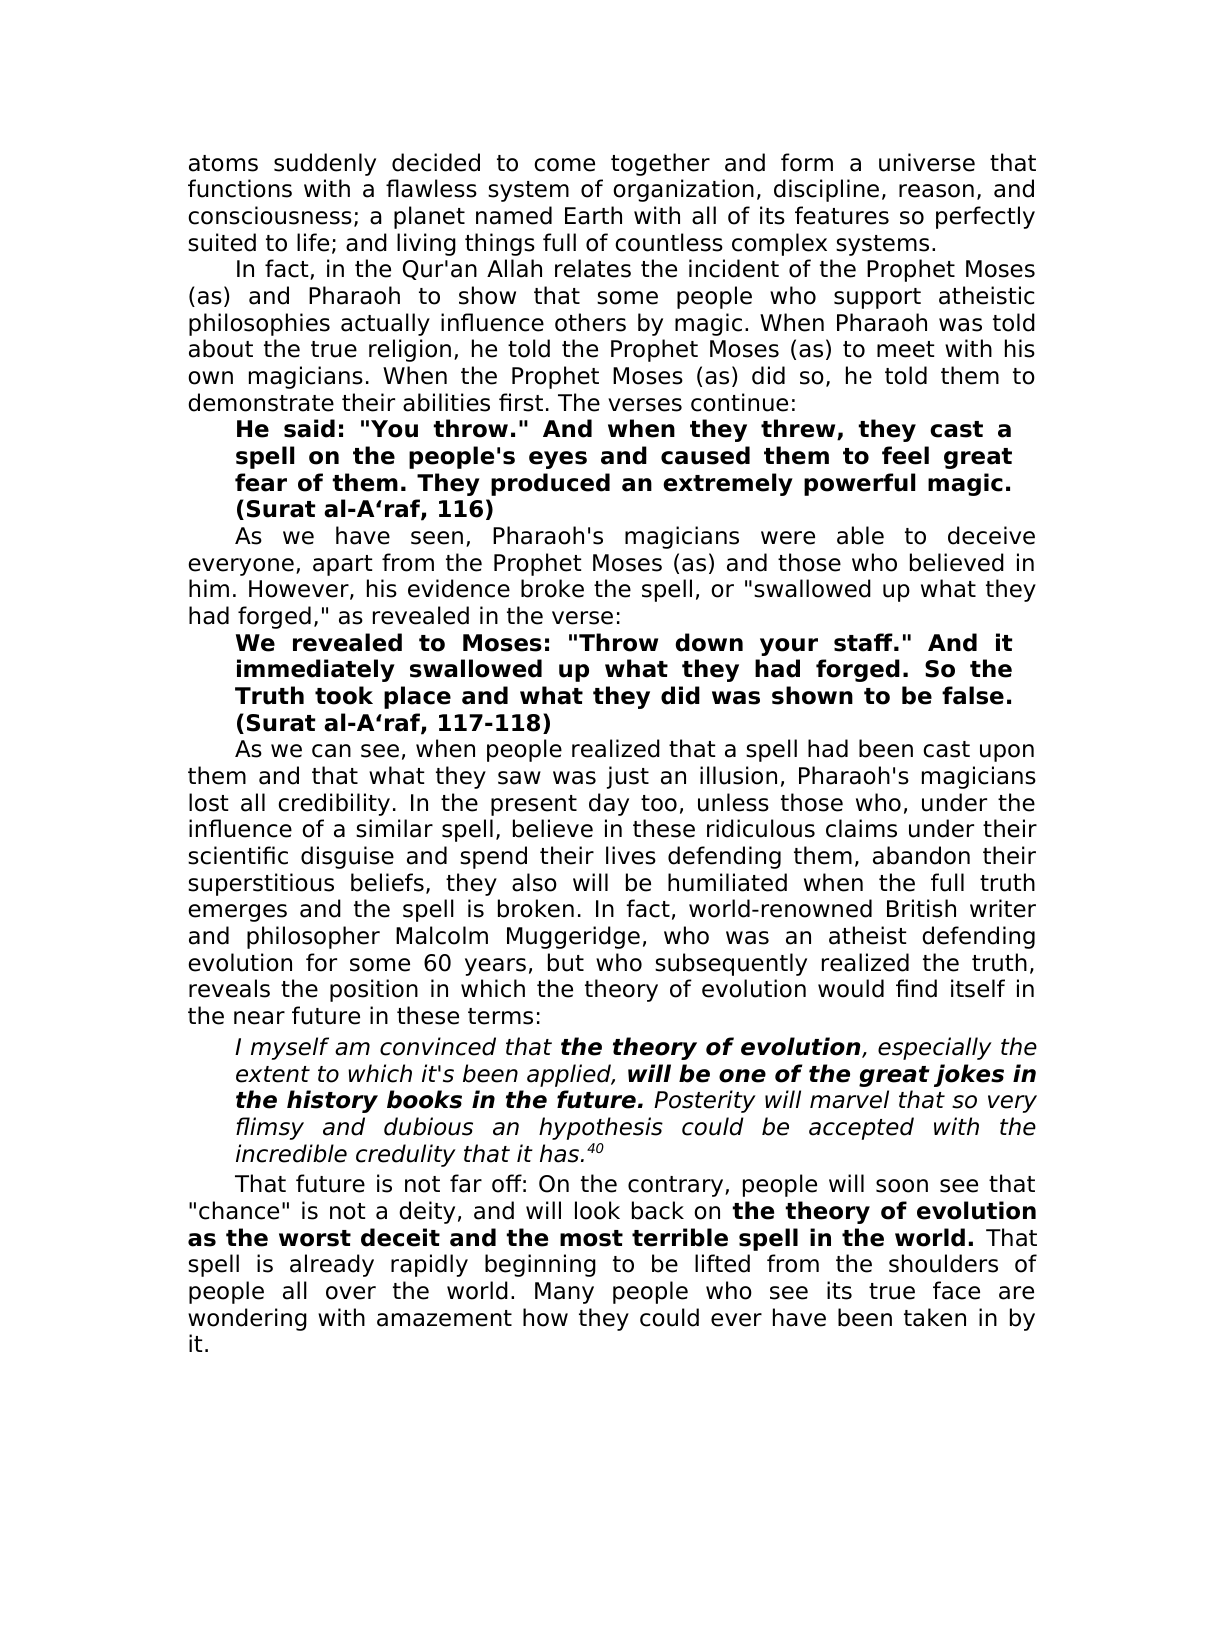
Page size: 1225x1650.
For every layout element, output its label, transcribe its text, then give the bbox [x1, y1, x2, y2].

text That future is not far off: On the contrary, people will soon see that "chance" is not a deity, and will look back on the theory of evolution as the worst deceit and the most terrible spell in the world. That spell is already rapidly beginning to be lifted from the shoulders of people all over the world. Many people who see its true face are wondering with amazement how they could ever have been taken in by it. [187, 1171, 1037, 1358]
text In fact, in the Qur'an Allah relates the incident of the Prophet Moses (as) and Pharaoh to show that some people who support atheistic philosophies actually influence others by magic. When Pharaoh was told about the true religion, he told the Prophet Moses (as) to meet with his own magicians. When the Prophet Moses (as) did so, he told them to demonstrate their abilities first. The verses continue: [187, 257, 1037, 417]
text I myself am convinced that the theory of evolution, especially the extent to which it's been applied, will be one of the great jokes in the history books in the future. Posterity will marvel that so very flimsy and dubious an hypothesis could be accepted with the incredible credulity that it has.40 [235, 1034, 1037, 1167]
text He said: "You throw." And when they threw, they cast a spell on the people's eyes and caused them to feel great fear of them. They produced an extremely powerful magic. (Surat al-A‘raf, 116) [235, 417, 1014, 523]
text As we can see, when people realized that a spell had been cast upon them and that what they saw was just an illusion, Pharaoh's magicians lost all credibility. In the present day too, unless those who, under the influence of a similar spell, believe in these ridiculous claims under their scientific disguise and spend their lives defending them, abandon their superstitious beliefs, they also will be humiliated when the full truth emerges and the spell is broken. In fact, world-renowned British writer and philosopher Malcolm Muggeridge, who was an atheist defending evolution for some 60 years, but who subsequently realized the truth, reveals the position in which the theory of evolution would find itself in the near future in these terms: [187, 737, 1037, 1030]
text atoms suddenly decided to come together and form a universe that functions with a flawless system of organization, discipline, reason, and consciousness; a planet named Earth with all of its features so perfectly suited to life; and living things full of countless complex systems. [187, 150, 1037, 257]
text As we have seen, Pharaoh's magicians were able to deceive everyone, apart from the Prophet Moses (as) and those who believed in him. However, his evidence broke the spell, or "swallowed up what they had forged," as revealed in the verse: [187, 523, 1037, 630]
text We revealed to Moses: "Throw down your staff." And it immediately swallowed up what they had forged. So the Truth took place and what they did was shown to be false. (Surat al-A‘raf, 117-118) [235, 630, 1014, 737]
